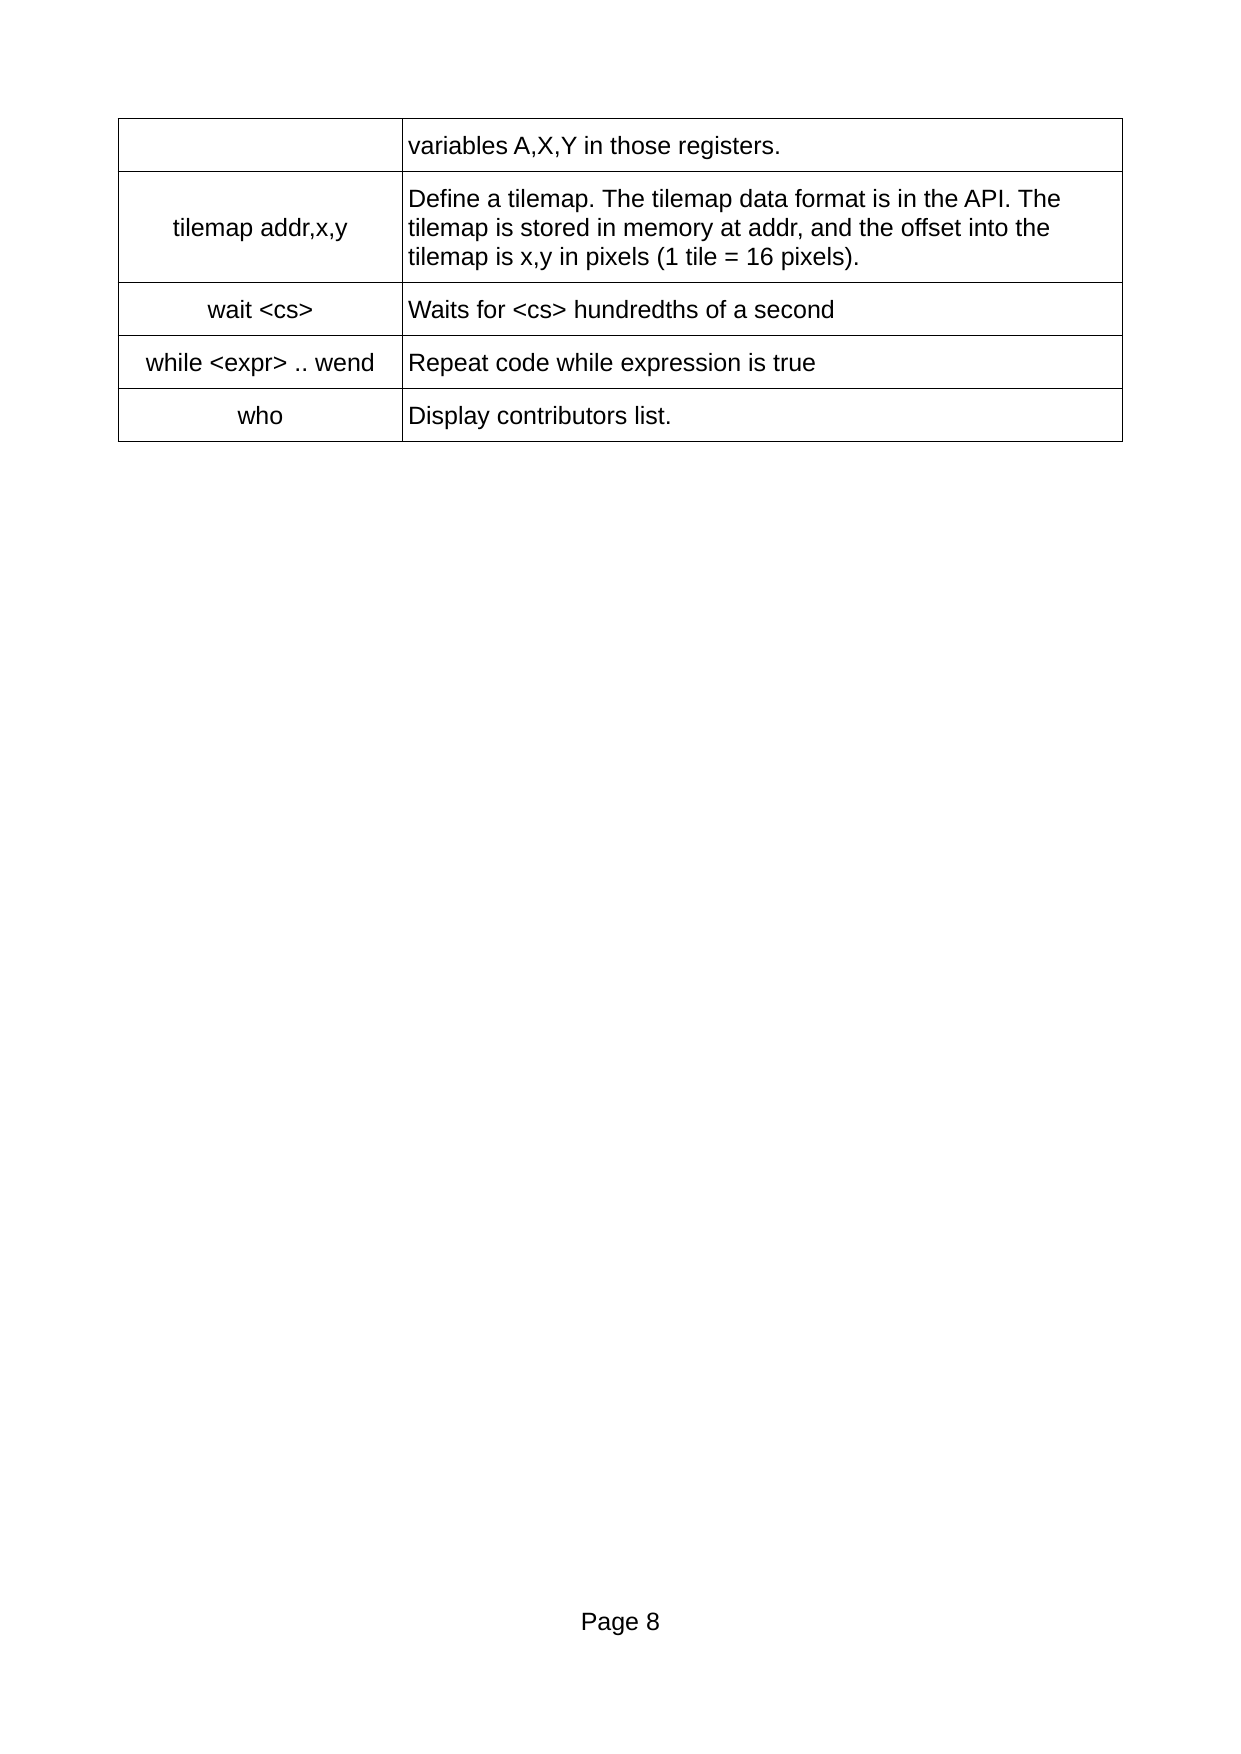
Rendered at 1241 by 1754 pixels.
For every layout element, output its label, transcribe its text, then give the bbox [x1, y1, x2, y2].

table_cell Wait <cs> [119, 283, 402, 335]
table_cell Tilemap addr,x,y [119, 172, 402, 282]
table_cell variables A,X,Y in those registers. [403, 119, 1122, 171]
table_cell Display contributors list. [403, 389, 1122, 441]
table_cell [119, 119, 402, 171]
table_cell Repeat code while expression is true [403, 336, 1122, 388]
table_cell While <expr> .. wend [119, 336, 402, 388]
table_cell Waits for <cs> hundredths of a second [403, 283, 1122, 335]
table_cell Define a tilemap. The tilemap data format is in the API. The tilemap is stored in memory at addr, and the offset into the tilemap is x,y in pixels (1 tile = 16 pixels). [403, 172, 1122, 282]
table_cell Who [119, 389, 402, 441]
